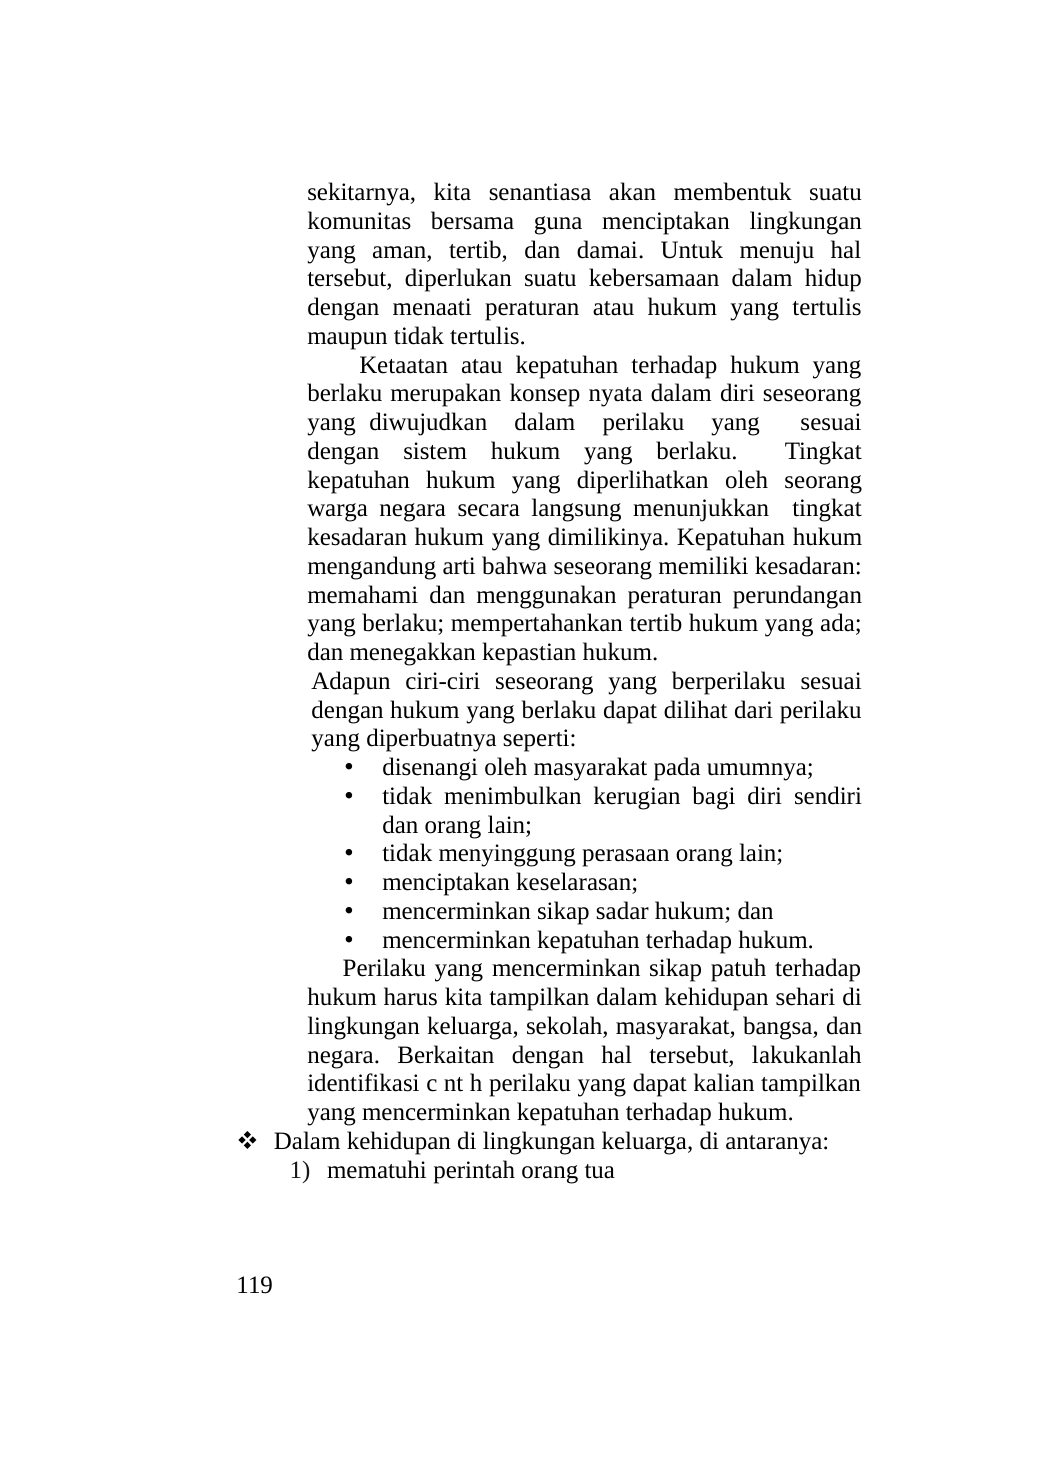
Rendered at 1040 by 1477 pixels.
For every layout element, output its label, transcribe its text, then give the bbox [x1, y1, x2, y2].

list mencerminkan kepatuhan terhadap hukum. [344, 925, 862, 953]
list tidak menimbulkan kerugian bagi diri sendiri dan orang lain; [344, 781, 862, 838]
list mencerminkan sikap sadar hukum; dan [344, 896, 862, 925]
list menciptakan keselarasan; [344, 867, 862, 896]
list disenangi oleh masyarakat pada umumnya; [344, 752, 862, 781]
text Ketaatan atau kepatuhan terhadap hukum yang berlaku merupakan konsep nyata dalam diri seseorang yang diwujudkan dalam perilaku yang sesuai dengan sistem hukum yang berlaku. Tingkat kepatuhan hukum yang diperlihatkan oleh seorang warga negara secara langsung menunjukkan tingkat kesadaran hukum yang dimilikinya. Kepatuhan hukum mengandung arti bahwa seseorang memiliki kesadaran: [307, 350, 862, 580]
text memahami dan menggunakan peraturan perundangan yang berlaku; mempertahankan tertib hukum yang ada; dan menegakkan kepastian hukum. [307, 580, 862, 666]
text Perilaku yang mencerminkan sikap patuh terhadap hukum harus kita tampilkan dalam kehidupan sehari di lingkungan keluarga, sekolah, masyarakat, bangsa, dan negara. Berkaitan dengan hal tersebut, lakukanlah identifikasi c nt h perilaku yang dapat kalian tampilkan yang mencerminkan kepatuhan terhadap hukum. [307, 953, 862, 1126]
list Dalam kehidupan di lingkungan keluarga, di antaranya: [236, 1126, 862, 1155]
text sekitarnya, kita senantiasa akan membentuk suatu komunitas bersama guna menciptakan lingkungan yang aman, tertib, dan damai. Untuk menuju hal tersebut, diperlukan suatu kebersamaan dalam hidup dengan menaati peraturan atau hukum yang tertulis maupun tidak tertulis. [307, 177, 862, 350]
list tidak menyinggung perasaan orang lain; [344, 838, 862, 867]
list mematuhi perintah orang tua [327, 1155, 862, 1183]
list Adapun ciri-ciri seseorang yang berperilaku sesuai dengan hukum yang berlaku dapat dilihat dari perilaku yang diperbuatnya seperti: [274, 666, 862, 752]
